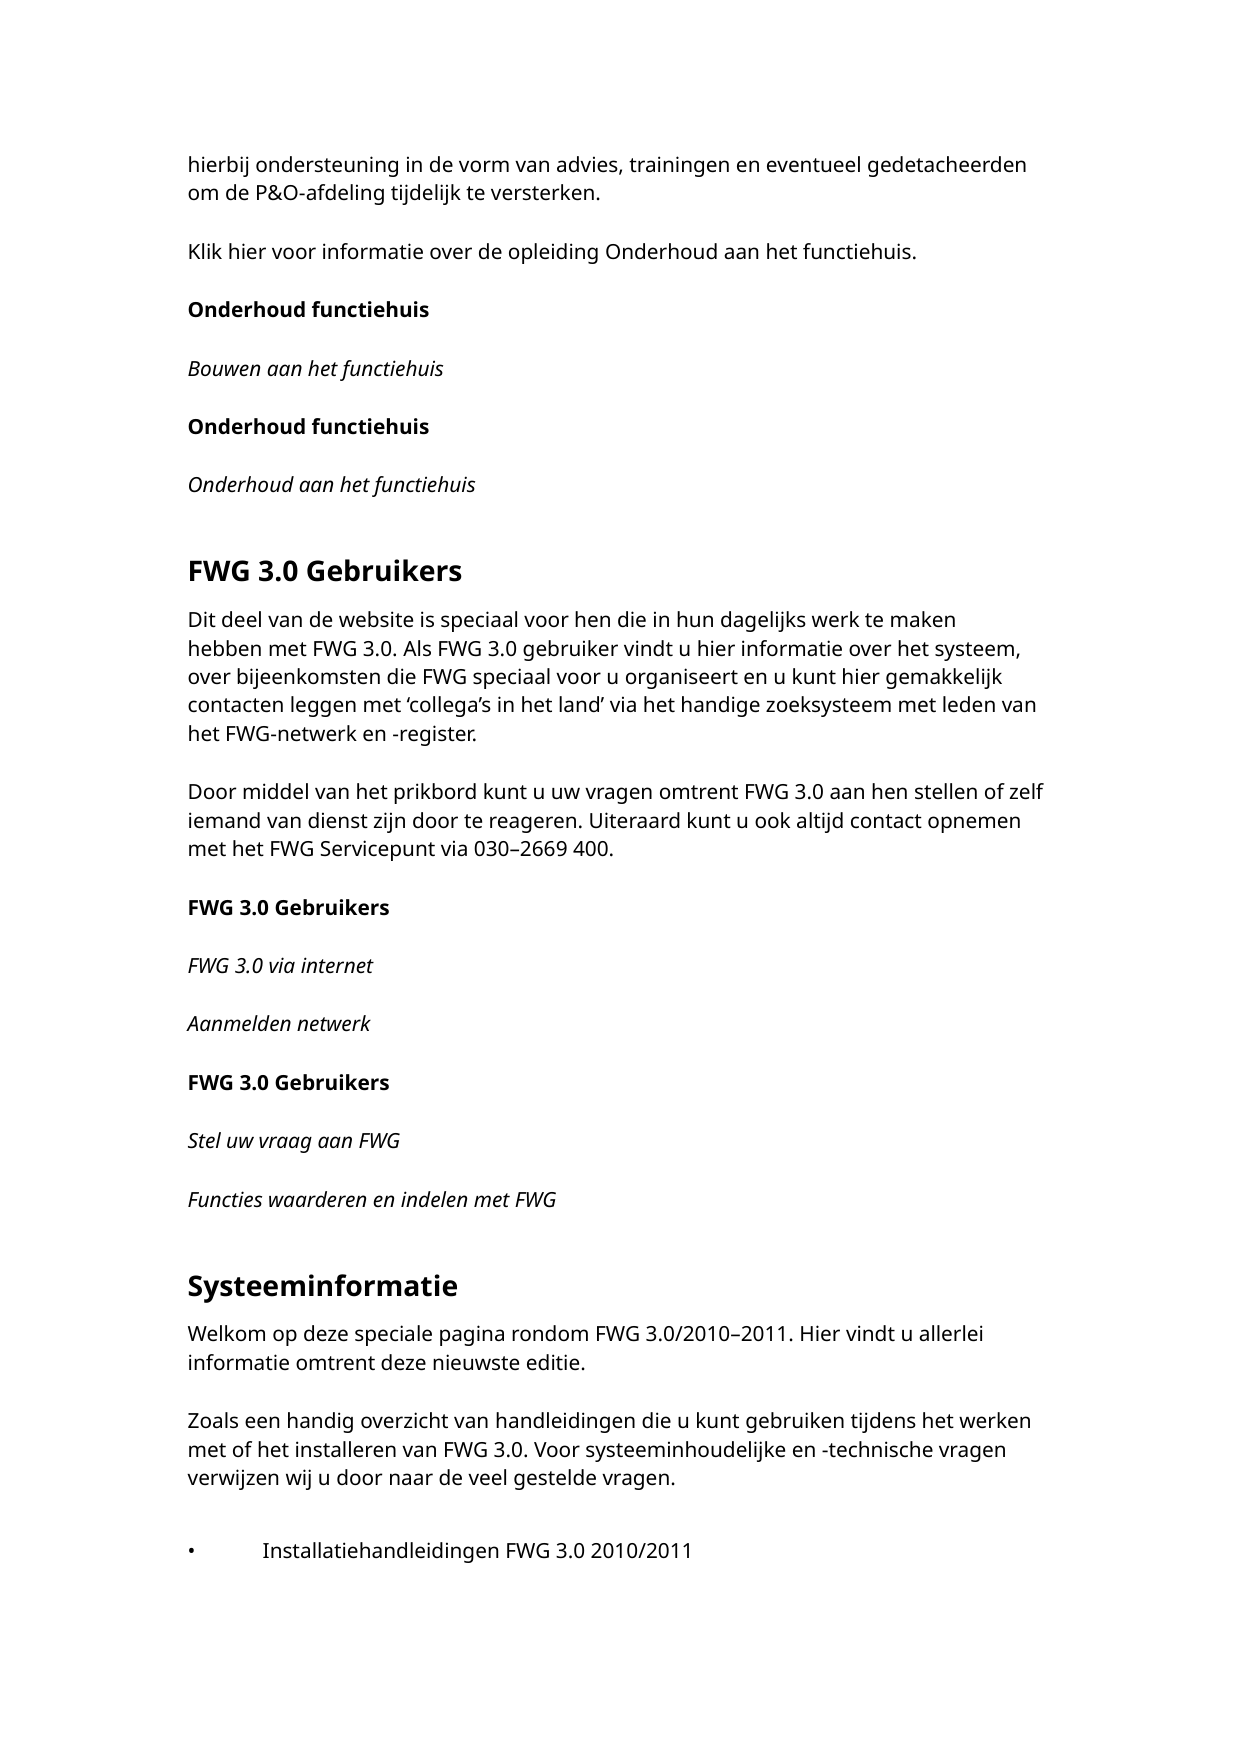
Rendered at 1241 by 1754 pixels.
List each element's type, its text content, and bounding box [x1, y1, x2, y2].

text Dit deel van de website is speciaal voor hen die in hun dagelijks werk te maken hebben met FWG 3.0. Als FWG 3.0 gebruiker vindt u hier informatie over het systeem, over bijeenkomsten die FWG speciaal voor u organiseert en u kunt hier gemakkelijk contacten leggen met ‘collega’s in het land’ via het handige zoeksysteem met leden van het FWG-netwerk en -register. [187, 605, 1053, 747]
text Door middel van het prikbord kunt u uw vragen omtrent FWG 3.0 aan hen stellen of zelf iemand van dienst zijn door te reageren. Uiteraard kunt u ook altijd contact opnemen met het FWG Servicepunt via 030–2669 400. [187, 777, 1053, 863]
subtitle Systeeminformatie [187, 1266, 1053, 1304]
text Aanmelden netwerk [187, 1009, 1053, 1038]
text FWG 3.0 via internet [187, 951, 1053, 979]
text hierbij ondersteuning in de vorm van advies, trainingen en eventueel gedetacheerden om de P&O-afdeling tijdelijk te versterken. [187, 150, 1053, 207]
text Zoals een handig overzicht van handleidingen die u kunt gebruiken tijdens het werken met of het installeren van FWG 3.0. Voor systeeminhoudelijke en -technische vragen verwijzen wij u door naar de veel gestelde vragen. [187, 1406, 1053, 1492]
list Installatiehandleidingen FWG 3.0 2010/2011 [187, 1537, 1053, 1565]
text Bouwen aan het functiehuis [187, 354, 1053, 382]
text FWG 3.0 Gebruikers [187, 893, 1053, 921]
text Welkom op deze speciale pagina rondom FWG 3.0/2010–2011. Hier vindt u allerlei informatie omtrent deze nieuwste editie. [187, 1319, 1053, 1376]
text Onderhoud aan het functiehuis [187, 471, 1053, 499]
text FWG 3.0 Gebruikers [187, 1068, 1053, 1096]
text Stel uw vraag aan FWG [187, 1126, 1053, 1155]
text Onderhoud functiehuis [187, 295, 1053, 324]
text Klik hier voor informatie over de opleiding Onderhoud aan het functiehuis. [187, 237, 1053, 265]
subtitle FWG 3.0 Gebruikers [187, 552, 1053, 590]
text Functies waarderen en indelen met FWG [187, 1185, 1053, 1213]
text Onderhoud functiehuis [187, 412, 1053, 441]
